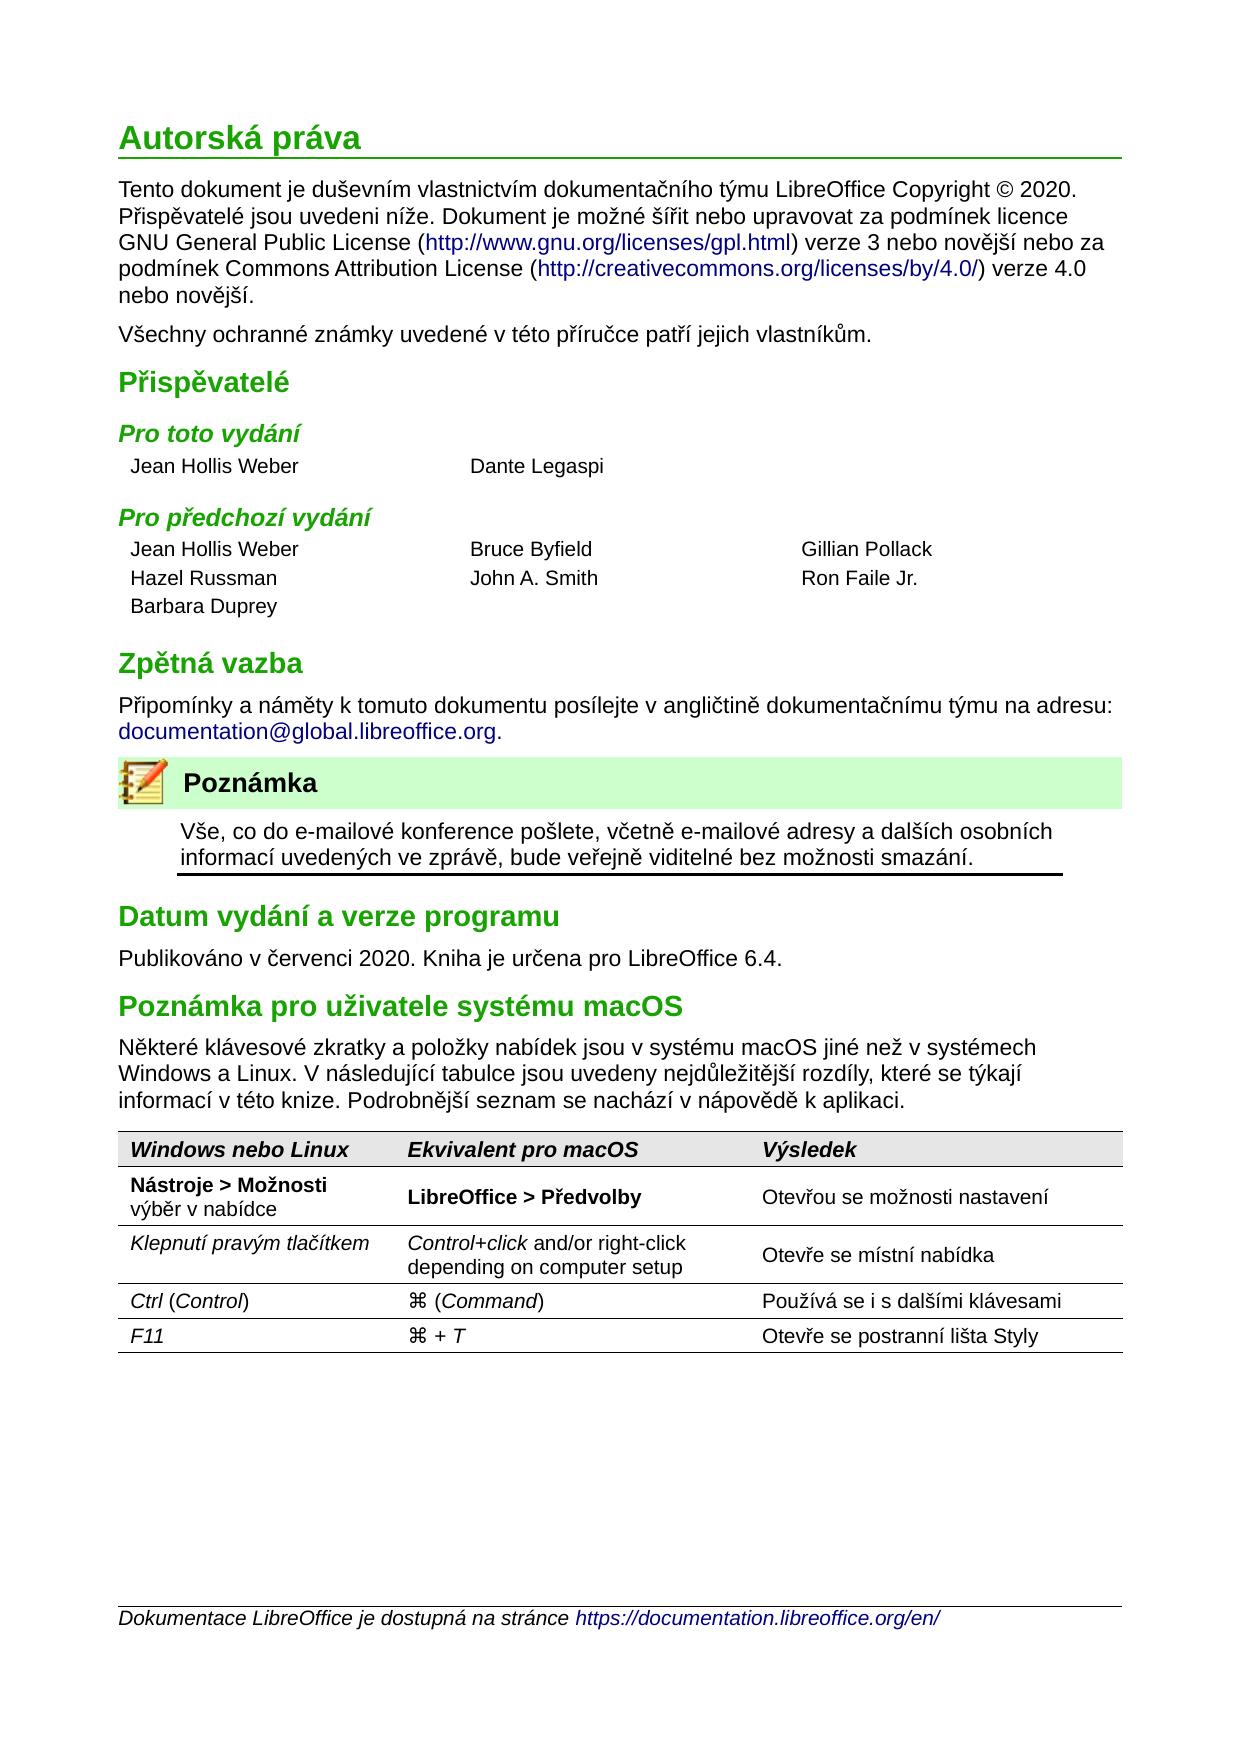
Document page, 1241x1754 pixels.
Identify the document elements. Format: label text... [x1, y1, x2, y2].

table_header [789, 454, 1122, 482]
table_cell Otevře se postranní lišta Styly [750, 1319, 1123, 1352]
text Vše, co do e-mailové konference pošlete, včetně e-mailové adresy a dalších osobních informací uvedených ve zprávě, bude veřejně viditelné bez možnosti smazání. [177, 815, 1063, 873]
subtitle Pro předchozí vydání [118, 503, 1122, 531]
text Tento dokument je duševním vlastnictvím dokumentačního týmu LibreOffice Copyright © 2020. Přispěvatelé jsou uvedeni níže. Dokument je možné šířit nebo upravovat za podmínek licence GNU General Public License (http://www.gnu.org/licenses/gpl.html) verze 3 nebo novější nebo za podmínek Commons Attribution License (http://creativecommons.org/licenses/by/4.0/) verze 4.0 nebo novější. [118, 176, 1122, 308]
subtitle Přispěvatelé [118, 365, 1122, 398]
table_cell Barbara Duprey [118, 594, 458, 623]
table_header Gillian Pollack [789, 537, 1122, 566]
table_header Jean Hollis Weber [118, 537, 458, 566]
table_cell Otevře se místní nabídka [750, 1226, 1123, 1283]
table_cell Hazel Russman [118, 566, 458, 594]
table_cell Ron Faile Jr. [789, 566, 1122, 594]
table_cell LibreOffice > Předvolby [396, 1167, 750, 1225]
text Všechny ochranné známky uvedené v této příručce patří jejich vlastníkům. [118, 321, 1122, 347]
table_cell Klepnutí pravým tlačítkem [118, 1226, 396, 1283]
table_cell Nástroje > Možnosti výběr v nabídce [118, 1167, 396, 1225]
text Některé klávesové zkratky a položky nabídek jsou v systému macOS jiné než v systémech Windows a Linux. V následující tabulce jsou uvedeny nejdůležitější rozdíly, které se týkají informací v této knize. Podrobnější seznam se nachází v nápovědě k aplikaci. [118, 1034, 1122, 1113]
table_cell Ctrl (Control) [118, 1284, 396, 1318]
table_cell John A. Smith [458, 566, 789, 594]
table_header Dante Legaspi [458, 454, 789, 482]
text Publikováno v červenci 2020. Kniha je určena pro LibreOffice 6.4. [118, 944, 1122, 971]
subtitle Pro toto vydání [118, 419, 1122, 448]
subtitle Poznámka pro uživatele systému macOS [118, 989, 1122, 1022]
table_header Výsledek [750, 1132, 1123, 1166]
table_cell Otevřou se možnosti nastavení [750, 1167, 1123, 1225]
subtitle Datum vydání a verze programu [118, 899, 1122, 933]
table_cell ⌘ + T [396, 1319, 750, 1352]
subtitle Autorská práva [118, 118, 1122, 157]
subtitle Zpětná vazba [118, 646, 1122, 680]
table_cell ⌘ (Command) [396, 1284, 750, 1318]
table_cell [458, 594, 789, 623]
table_cell Používá se i s dalšími klávesami [750, 1284, 1123, 1318]
table_header Bruce Byfield [458, 537, 789, 566]
table_cell Control+click and/or right-click depending on computer setup [396, 1226, 750, 1283]
table_header Ekvivalent pro macOS [396, 1132, 750, 1166]
subtitle Poznámka [118, 757, 1122, 809]
table_cell F11 [118, 1319, 396, 1352]
table_header Windows nebo Linux [118, 1132, 396, 1166]
table_cell [789, 594, 1122, 623]
text Připomínky a náměty k tomuto dokumentu posílejte v angličtině dokumentačnímu týmu na adresu: documentation@global.libreoffice.org. [118, 692, 1122, 744]
table_header Jean Hollis Weber [118, 454, 458, 482]
picture [119, 757, 170, 808]
